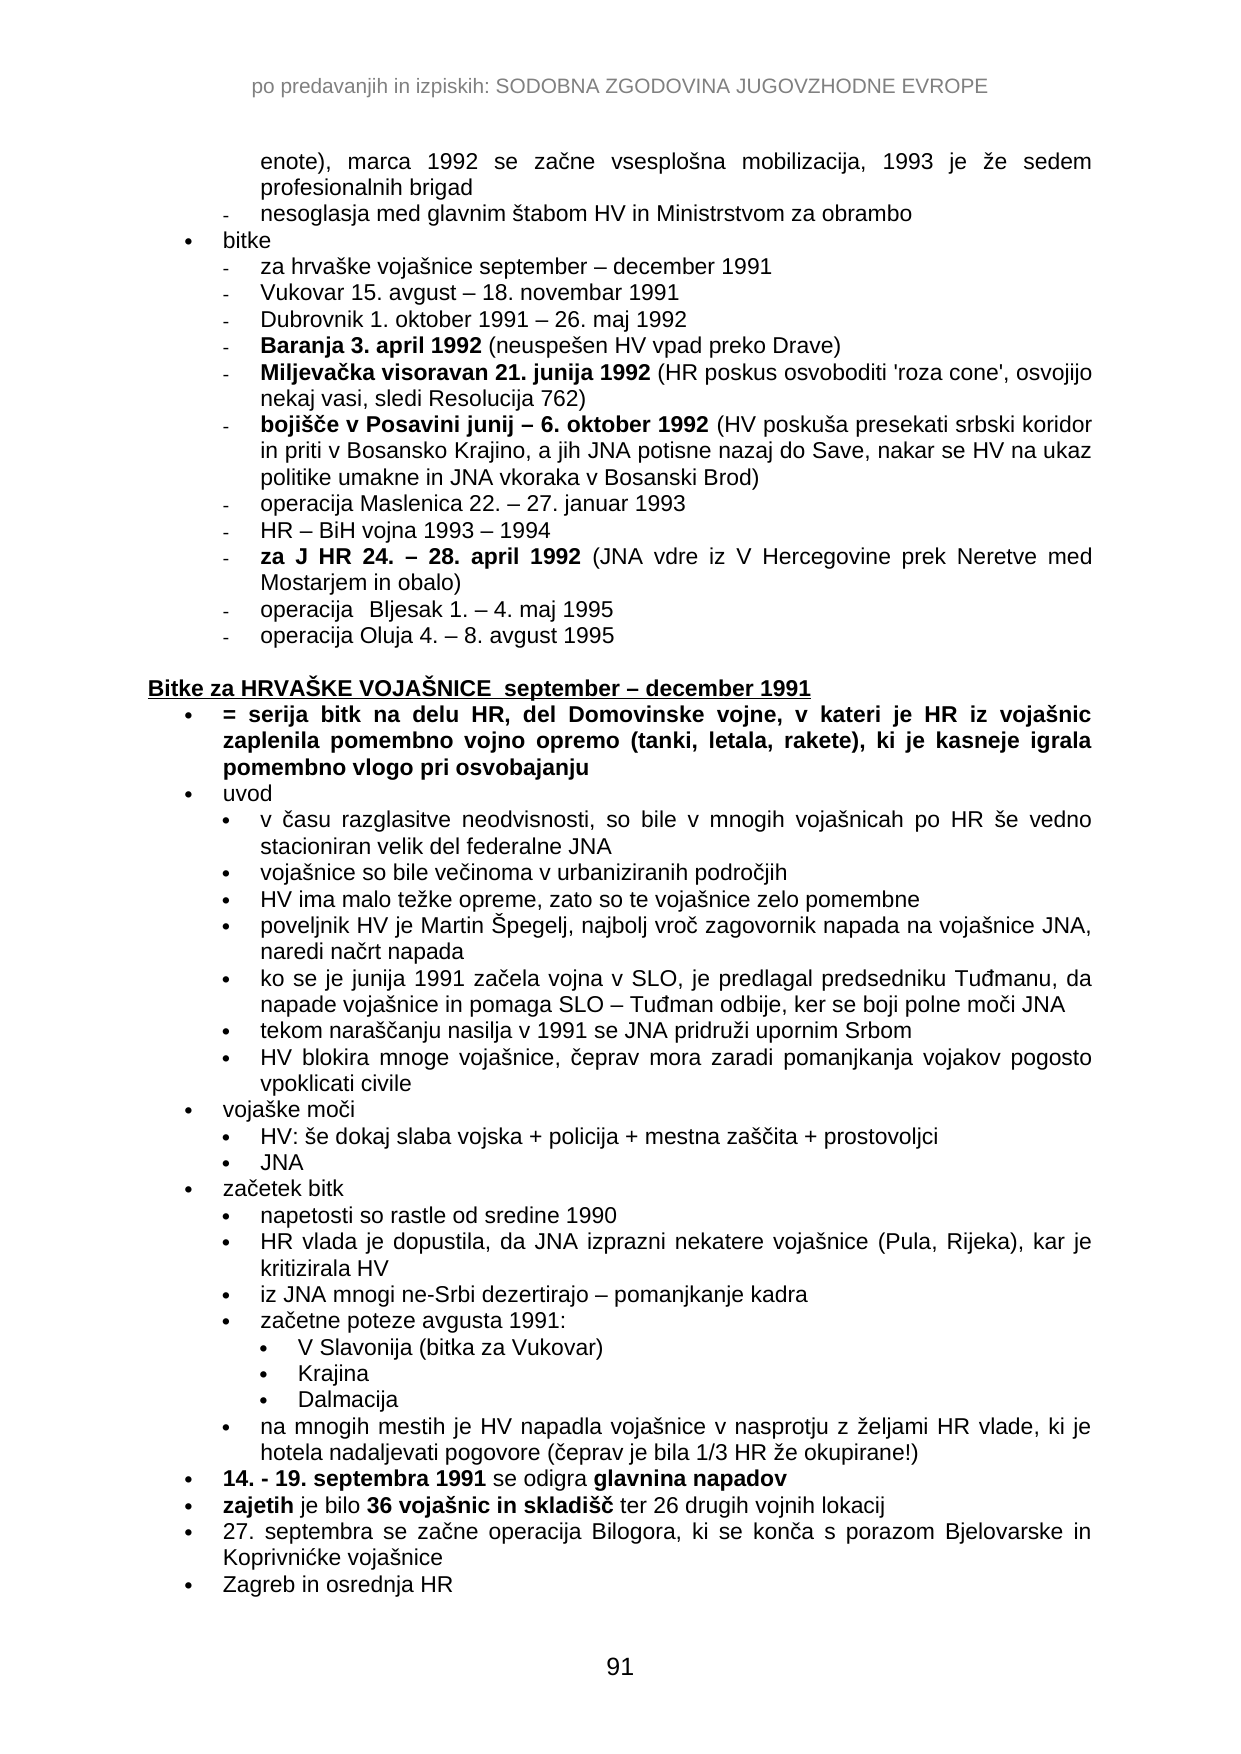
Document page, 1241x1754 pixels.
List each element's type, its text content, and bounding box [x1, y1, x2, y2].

list poveljnik HV je Martin Špegelj, najbolj vroč zagovornik napada na vojašnice JNA, naredi načrt napada [223, 912, 1093, 964]
list = serija bitk na delu HR, del Domovinske vojne, v kateri je HR iz vojašnic zaplenila pomembno vojno opremo (tanki, letala, rakete), ki je kasneje igrala pomembno vlogo pri osvobajanju [185, 701, 1093, 780]
list za hrvaške vojašnice september – december 1991 [223, 253, 1093, 279]
list enote), marca 1992 se začne vsesplošna mobilizacija, 1993 je že sedem profesionalnih brigad [223, 148, 1093, 200]
list bojišče v Posavini junij – 6. oktober 1992 (HV poskuša presekati srbski koridor in priti v Bosansko Krajino, a jih JNA potisne nazaj do Save, nakar se HV na ukaz politike umakne in JNA vkoraka v Bosanski Brod) [223, 411, 1093, 490]
list zajetih je bilo 36 vojašnic in skladišč ter 26 drugih vojnih lokacij [185, 1492, 1093, 1518]
list Baranja 3. april 1992 (neuspešen HV vpad preko Drave) [223, 332, 1093, 358]
list HV blokira mnoge vojašnice, čeprav mora zaradi pomanjkanja vojakov pogosto vpoklicati civile [223, 1044, 1093, 1096]
list V Slavonija (bitka za Vukovar) [260, 1333, 1093, 1360]
list začetne poteze avgusta 1991: [223, 1307, 1093, 1333]
list HR – BiH vojna 1993 – 1994 [223, 517, 1093, 543]
list iz JNA mnogi ne-Srbi dezertirajo – pomanjkanje kadra [223, 1281, 1093, 1307]
list v času razglasitve neodvisnosti, so bile v mnogih vojašnicah po HR še vedno stacioniran velik del federalne JNA [223, 806, 1093, 859]
text Bitke za HRVAŠKE VOJAŠNICE september – december 1991 [148, 675, 1093, 701]
list vojašnice so bile večinoma v urbaniziranih področjih [223, 859, 1093, 886]
list HV ima malo težke opreme, zato so te vojašnice zelo pomembne [223, 886, 1093, 912]
list ko se je junija 1991 začela vojna v SLO, je predlagal predsedniku Tuđmanu, da napade vojašnice in pomaga SLO – Tuđman odbije, ker se boji polne moči JNA [223, 964, 1093, 1017]
list operacija Maslenica 22. – 27. januar 1993 [223, 490, 1093, 517]
list uvod [185, 780, 1093, 806]
list operacija Bljesak 1. – 4. maj 1995 [223, 596, 1093, 622]
list Vukovar 15. avgust – 18. novembar 1991 [223, 279, 1093, 306]
list 14. - 19. septembra 1991 se odigra glavnina napadov [185, 1465, 1093, 1492]
list operacija Oluja 4. – 8. avgust 1995 [223, 622, 1093, 648]
list vojaške moči [185, 1096, 1093, 1123]
list na mnogih mestih je HV napadla vojašnice v nasprotju z željami HR vlade, ki je hotela nadaljevati pogovore (čeprav je bila 1/3 HR že okupirane!) [223, 1413, 1093, 1465]
list Krajina [260, 1360, 1093, 1386]
list napetosti so rastle od sredine 1990 [223, 1202, 1093, 1228]
list HV: še dokaj slaba vojska + policija + mestna zaščita + prostovoljci [223, 1123, 1093, 1149]
list nesoglasja med glavnim štabom HV in Ministrstvom za obrambo [223, 200, 1093, 227]
list 27. septembra se začne operacija Bilogora, ki se konča s porazom Bjelovarske in Koprivnićke vojašnice [185, 1518, 1093, 1571]
list tekom naraščanju nasilja v 1991 se JNA pridruži upornim Srbom [223, 1017, 1093, 1044]
list HR vlada je dopustila, da JNA izprazni nekatere vojašnice (Pula, Rijeka), kar je kritizirala HV [223, 1228, 1093, 1281]
list JNA [223, 1149, 1093, 1175]
list za J HR 24. – 28. april 1992 (JNA vdre iz V Hercegovine prek Neretve med Mostarjem in obalo) [223, 543, 1093, 596]
list Zagreb in osrednja HR [185, 1571, 1093, 1597]
list bitke [185, 227, 1093, 253]
list Dubrovnik 1. oktober 1991 – 26. maj 1992 [223, 306, 1093, 332]
list Miljevačka visoravan 21. junija 1992 (HR poskus osvoboditi 'roza cone', osvojijo nekaj vasi, sledi Resolucija 762) [223, 358, 1093, 411]
list Dalmacija [260, 1386, 1093, 1413]
list začetek bitk [185, 1175, 1093, 1202]
